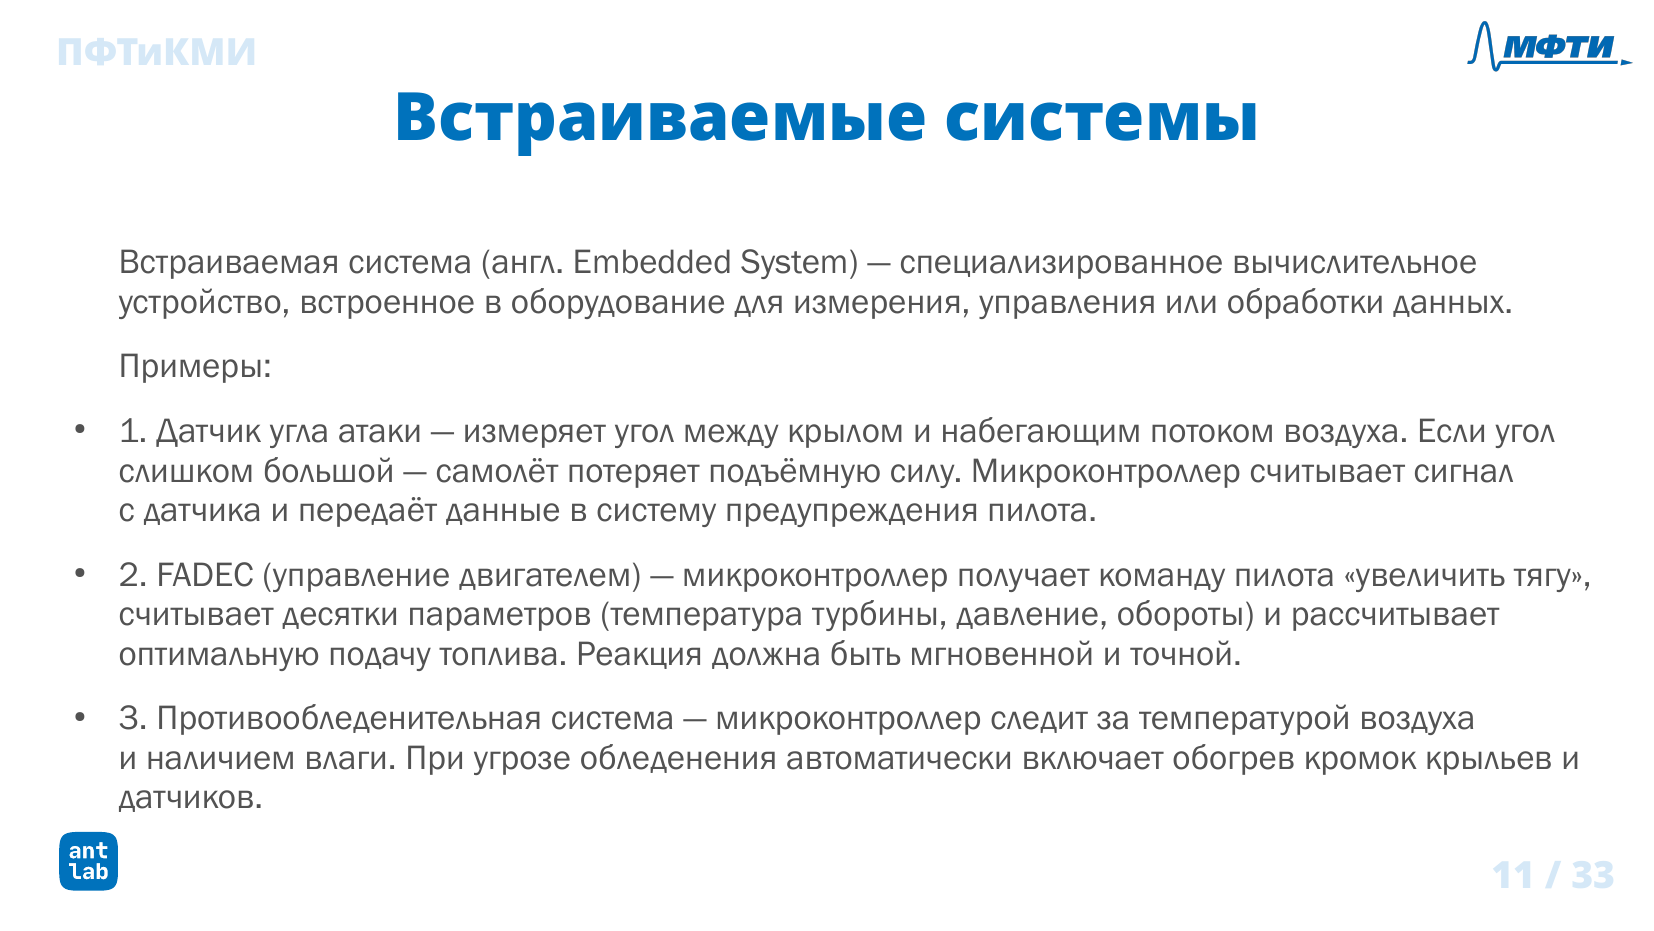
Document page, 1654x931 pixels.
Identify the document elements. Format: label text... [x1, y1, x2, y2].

picture [1446, 0, 1654, 93]
list Встраиваемая система (англ. Embedded System) — специализированное вычислительное устройство, встроенное в оборудование для измерения, управления или обработки данных. Примеры: 1. Датчик угла атаки — измеряет угол между крылом и набегающим потоком воздуха. Если угол слишком большой — самолёт потеряет подъёмную силу. Микроконтроллер считывает сигнал с датчика и передаёт данные в систему предупреждения пилота. 2. FADEC (управление двигателем) — микроконтроллер получает команду пилота «увеличить тягу», считывает десятки параметров (температура турбины, давление, обороты) и рассчитывает оптимальную подачу топлива. Реакция должна быть мгновенной и точной. 3. Противообледенительная система — микроконтроллер следит за температурой воздуха и наличием влаги. При угрозе обледенения автоматически включает обогрев кромок крыльев и датчиков. [59, 177, 1625, 827]
title Встраиваемые системы [82, 37, 1571, 177]
